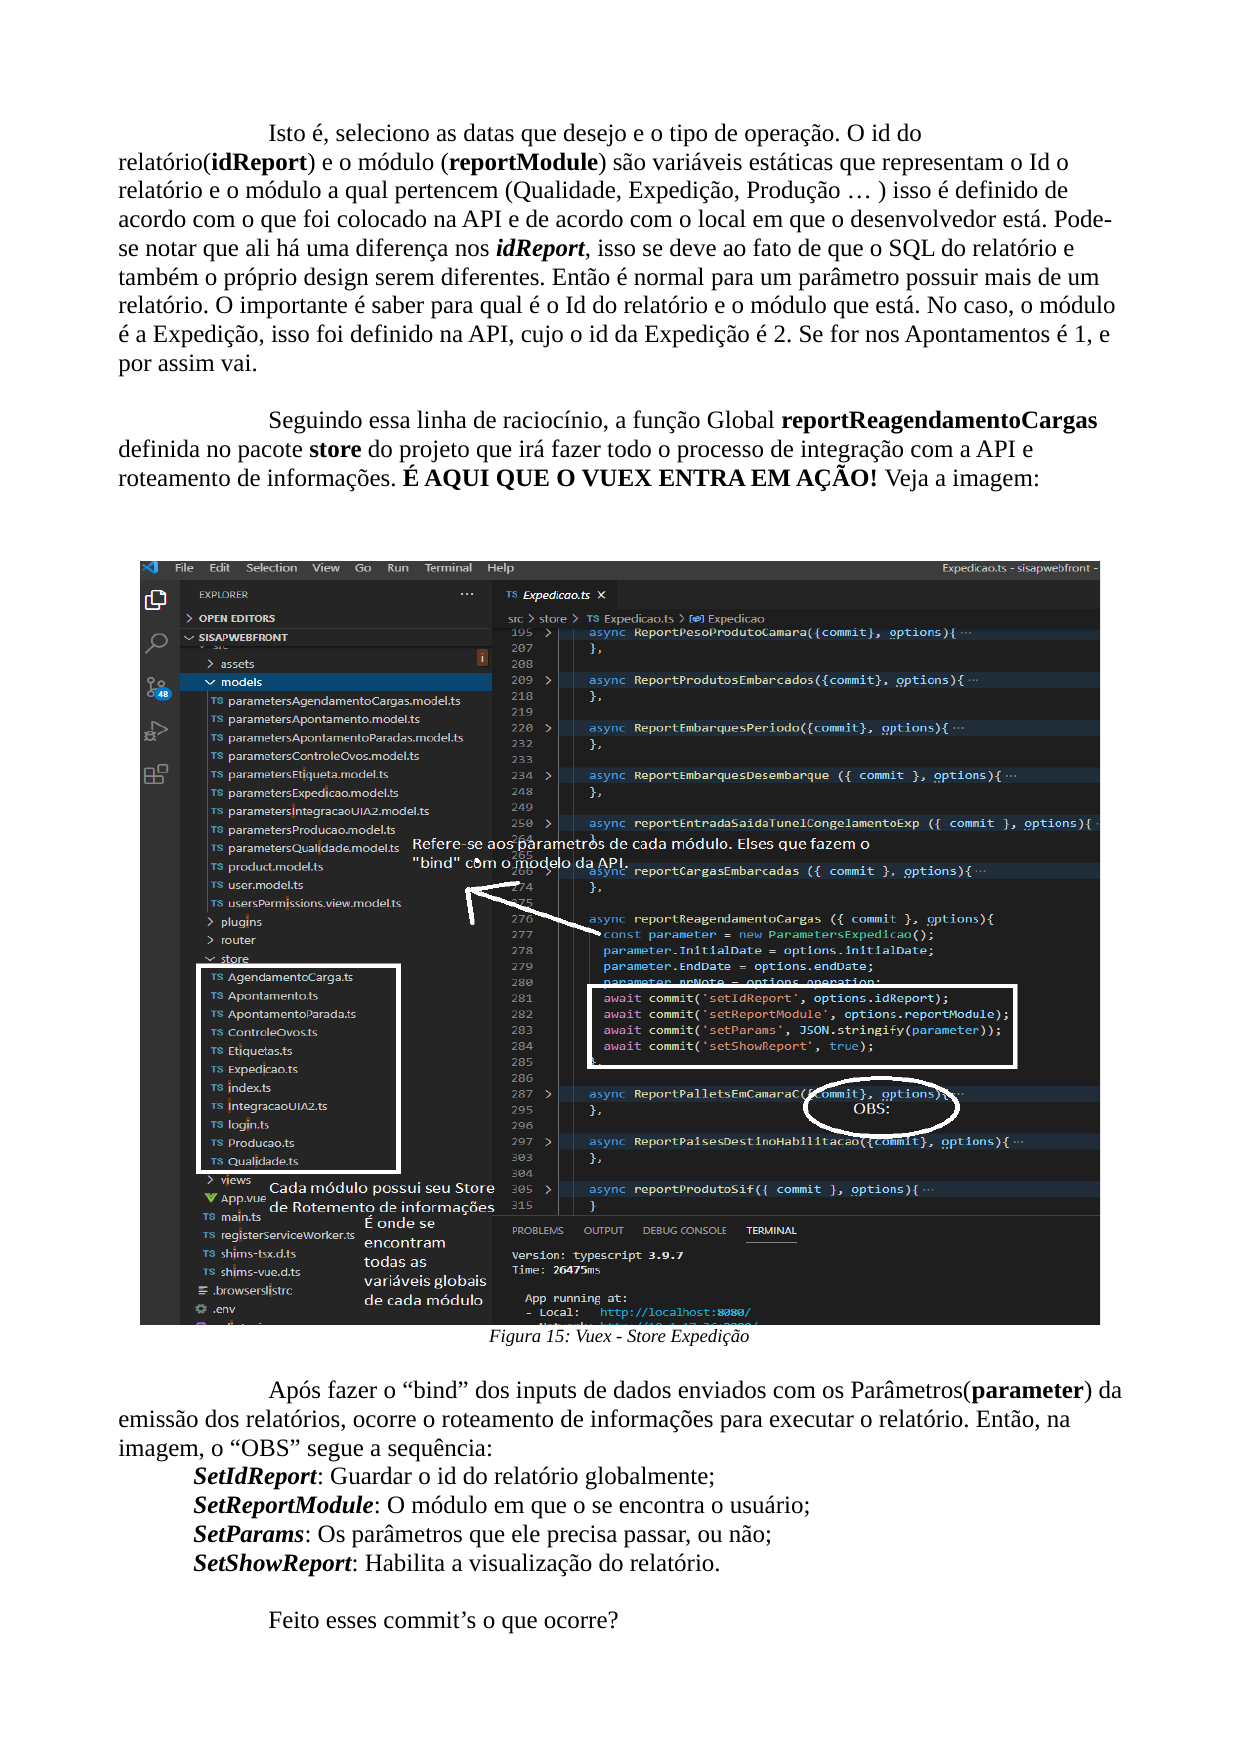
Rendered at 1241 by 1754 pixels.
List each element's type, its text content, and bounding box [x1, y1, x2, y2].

text Feito esses commit’s o que ocorre? [118, 1605, 1122, 1634]
text Figura 15: Vuex - Store Expedição [140, 1325, 1100, 1346]
text Seguindo essa linha de raciocínio, a função Global reportReagendamentoCargas definida no pacote store do projeto que irá fazer todo o processo de integração com a API e roteamento de informações. É AQUI QUE O VUEX ENTRA EM AÇÃO! Veja a imagem: [118, 406, 1122, 492]
text Após fazer o “bind” dos inputs de dados enviados com os Parâmetros(parameter) da emissão dos relatórios, ocorre o roteamento de informações para executar o relatório. Então, na imagem, o “OBS” segue a sequência: [118, 1375, 1122, 1461]
text Isto é, seleciono as datas que desejo e o tipo de operação. O id do relatório(idReport) e o módulo (reportModule) são variáveis estáticas que representam o Id o relatório e o módulo a qual pertencem (Qualidade, Expedição, Produção … ) isso é definido de acordo com o que foi colocado na API e de acordo com o local em que o desenvolvedor está. Pode-se notar que ali há uma diferença nos idReport, isso se deve ao fato de que o SQL do relatório e também o próprio design serem diferentes. Então é normal para um parâmetro possuir mais de um relatório. O importante é saber para qual é o Id do relatório e o módulo que está. No caso, o módulo é a Expedição, isso foi definido na API, cujo o id da Expedição é 2. Se for nos Apontamentos é 1, e por assim vai. [118, 118, 1122, 377]
text SetIdReport: Guardar o id do relatório globalmente; [118, 1461, 1122, 1490]
text SetReportModule: O módulo em que o se encontra o usuário; [118, 1490, 1122, 1519]
text SetShowReport: Habilita a visualização do relatório. [118, 1548, 1122, 1576]
picture [140, 561, 1101, 1325]
text SetParams: Os parâmetros que ele precisa passar, ou não; [118, 1519, 1122, 1548]
